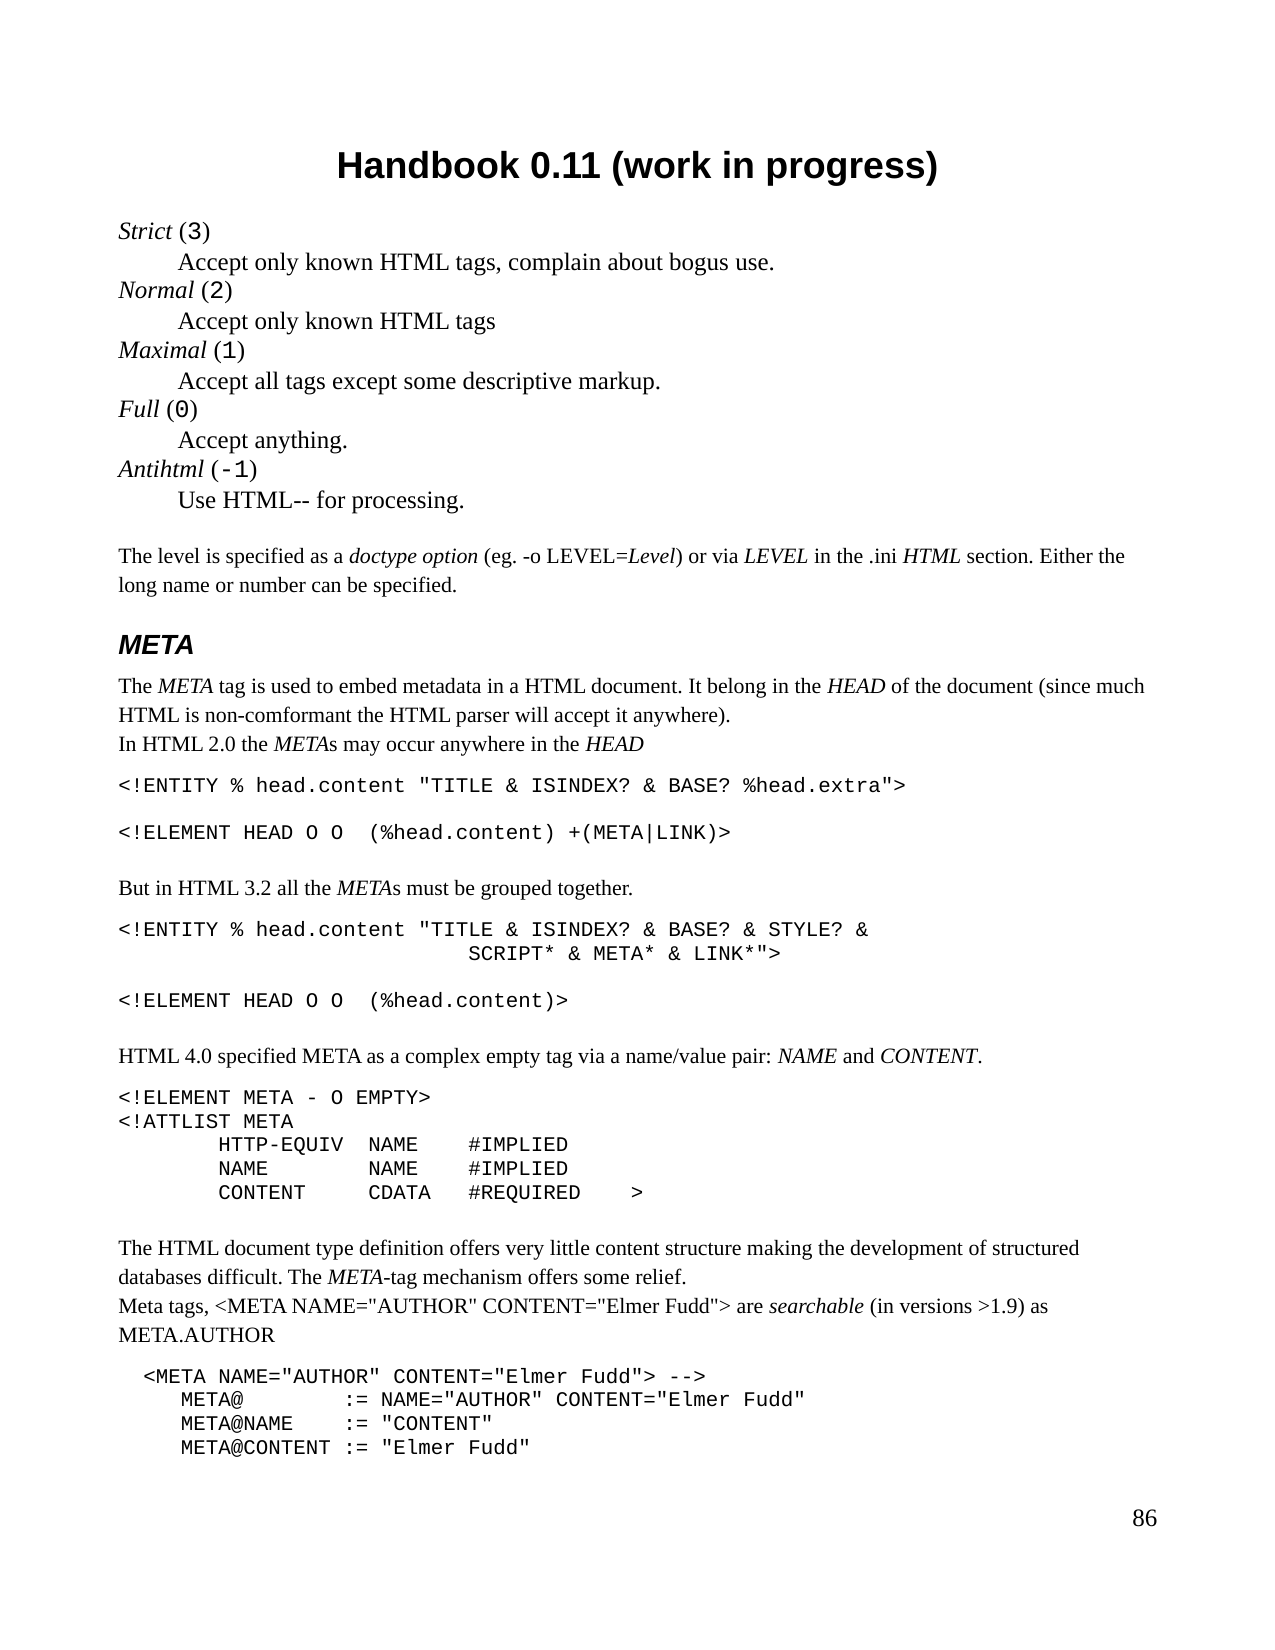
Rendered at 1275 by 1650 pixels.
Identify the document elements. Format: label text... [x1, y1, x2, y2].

list Accept only known HTML tags [177, 306, 1157, 335]
subtitle Maximal (1) [118, 335, 1157, 366]
list Accept all tags except some descriptive markup. [177, 366, 1157, 394]
text In HTML 2.0 the METAs may occur anywhere in the HEAD [118, 731, 1157, 756]
subtitle Normal (2) [118, 275, 1157, 306]
text <!ATTLIST META [118, 1111, 1157, 1134]
subtitle Full (0) [118, 394, 1157, 425]
subtitle META [118, 628, 1157, 660]
text SCRIPT* & META* & LINK*"> [118, 943, 1157, 966]
list Accept anything. [177, 425, 1157, 454]
text HTTP-EQUIV NAME #IMPLIED [118, 1134, 1157, 1158]
text CONTENT CDATA #REQUIRED > [118, 1182, 1157, 1205]
text NAME NAME #IMPLIED [118, 1158, 1157, 1182]
text <!ELEMENT HEAD O O (%head.content)> [118, 990, 1157, 1014]
text <META NAME="AUTHOR" CONTENT="Elmer Fudd"> --> [118, 1366, 1157, 1389]
text But in HTML 3.2 all the METAs must be grouped together. [118, 875, 1157, 900]
text The META tag is used to embed metadata in a HTML document. It belong in the HEAD of the document (since much HTML is non-comformant the HTML parser will accept it anywhere). [118, 673, 1157, 727]
text <!ENTITY % head.content "TITLE & ISINDEX? & BASE? %head.extra"> [118, 775, 1157, 798]
text META@NAME := "CONTENT" [118, 1413, 1157, 1437]
text HTML 4.0 specified META as a complex empty tag via a name/value pair: NAME and CONTENT. [118, 1043, 1157, 1068]
text <!ELEMENT META - O EMPTY> [118, 1087, 1157, 1111]
subtitle Strict (3) [118, 216, 1157, 247]
text META@CONTENT := "Elmer Fudd" [118, 1437, 1157, 1460]
list Use HTML-- for processing. [177, 485, 1157, 514]
text <!ENTITY % head.content "TITLE & ISINDEX? & BASE? & STYLE? & [118, 919, 1157, 943]
subtitle Antihtml (-1) [118, 454, 1157, 485]
text Meta tags, <META NAME="AUTHOR" CONTENT="Elmer Fudd"> are searchable (in versions >1.9) as META.AUTHOR [118, 1293, 1157, 1347]
list Accept only known HTML tags, complain about bogus use. [177, 247, 1157, 275]
text The HTML document type definition offers very little content structure making the development of structured databases difficult. The META-tag mechanism offers some relief. [118, 1235, 1157, 1289]
text <!ELEMENT HEAD O O (%head.content) +(META|LINK)> [118, 822, 1157, 846]
text The level is specified as a doctype option (eg. -o LEVEL=Level) or via LEVEL in the .ini HTML section. Either the long name or number can be specified. [118, 543, 1157, 597]
text META@ := NAME="AUTHOR" CONTENT="Elmer Fudd" [118, 1389, 1157, 1413]
